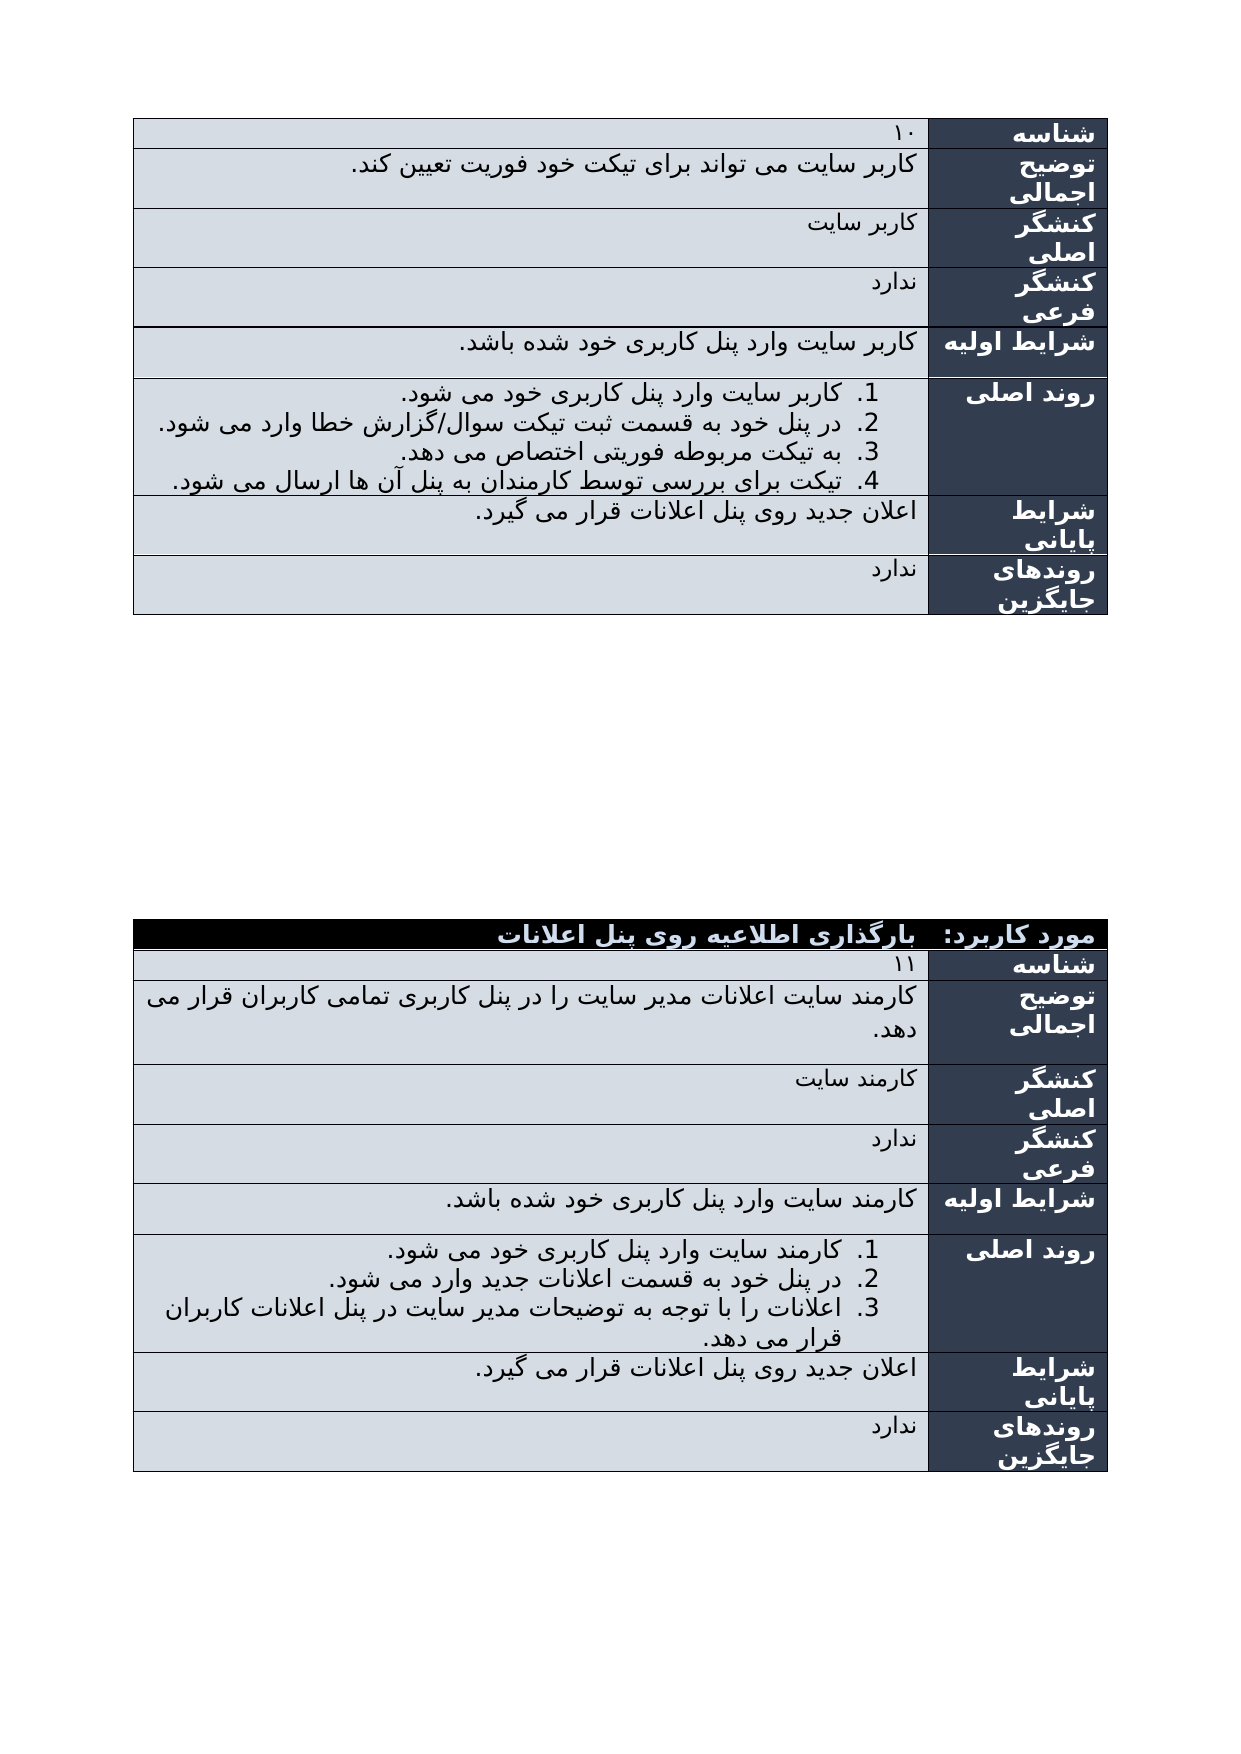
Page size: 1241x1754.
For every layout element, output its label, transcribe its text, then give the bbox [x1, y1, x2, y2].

table_cell کنشگر اصلی [929, 209, 1107, 267]
table_cell کاربر سایت [134, 209, 928, 267]
table_cell کاربر سایت می تواند برای تیکت خود فوریت تعیین کند. [134, 149, 928, 208]
table_cell توضیح اجمالی [929, 981, 1107, 1064]
table_cell کنشگر اصلی [929, 1065, 1107, 1124]
table_cell ۱۱ [134, 951, 928, 980]
table_cell روندهای جایگزین [929, 1412, 1107, 1471]
table_cell شناسه [929, 951, 1107, 980]
table_cell اعلان جدید روی پنل اعلانات قرار می گیرد. [134, 496, 928, 554]
table_cell شرایط اولیه [929, 328, 1107, 377]
table_cell ندارد [134, 1125, 928, 1183]
table_cell کارمند سایت وارد پنل کاربری خود شده باشد. [134, 1184, 928, 1234]
table_cell کنشگر فرعی [929, 268, 1107, 326]
table_cell ندارد [134, 1412, 928, 1471]
table_cell روند اصلی [929, 379, 1107, 495]
table_cell ۱۰ [134, 119, 928, 148]
table_cell کارمند سایت [134, 1065, 928, 1124]
table_cell ندارد [134, 556, 928, 614]
table_cell اعلان جدید روی پنل اعلانات قرار می گیرد. [134, 1353, 928, 1411]
table_cell کارمند سایت اعلانات مدیر سایت را در پنل کاربری تمامی کاربران قرار می دهد. [134, 981, 928, 1064]
table_cell کنشگر فرعی [929, 1125, 1107, 1183]
table_cell روندهای جایگزین [929, 556, 1107, 614]
table_cell کاربر سایت وارد پنل کاربری خود شده باشد. [134, 328, 928, 377]
table_cell روند اصلی [929, 1235, 1107, 1352]
table_cell کاربر سایت وارد پنل کاربری خود می شود. در پنل خود به قسمت ثبت تیکت سوال/گزارش خطا وارد می شود. به تیکت مربوطه فوریتی اختصاص می دهد. تیکت برای بررسی توسط کارمندان به پنل آن ها ارسال می شود. [134, 379, 928, 495]
table_cell شناسه [929, 119, 1107, 148]
table_cell شرایط پایانی [929, 1353, 1107, 1411]
table_cell کارمند سایت وارد پنل کاربری خود می شود. در پنل خود به قسمت اعلانات جدید وارد می شود. اعلانات را با توجه به توضیحات مدیر سایت در پنل اعلانات کاربران قرار می دهد. [134, 1235, 928, 1352]
table_cell شرایط پایانی [929, 496, 1107, 554]
table_cell شرایط اولیه [929, 1184, 1107, 1234]
table_header مورد کاربرد: بارگذاری اطلاعیه روی پنل اعلانات [134, 920, 1107, 949]
table_cell ندارد [134, 268, 928, 326]
table_cell توضیح اجمالی [929, 149, 1107, 208]
